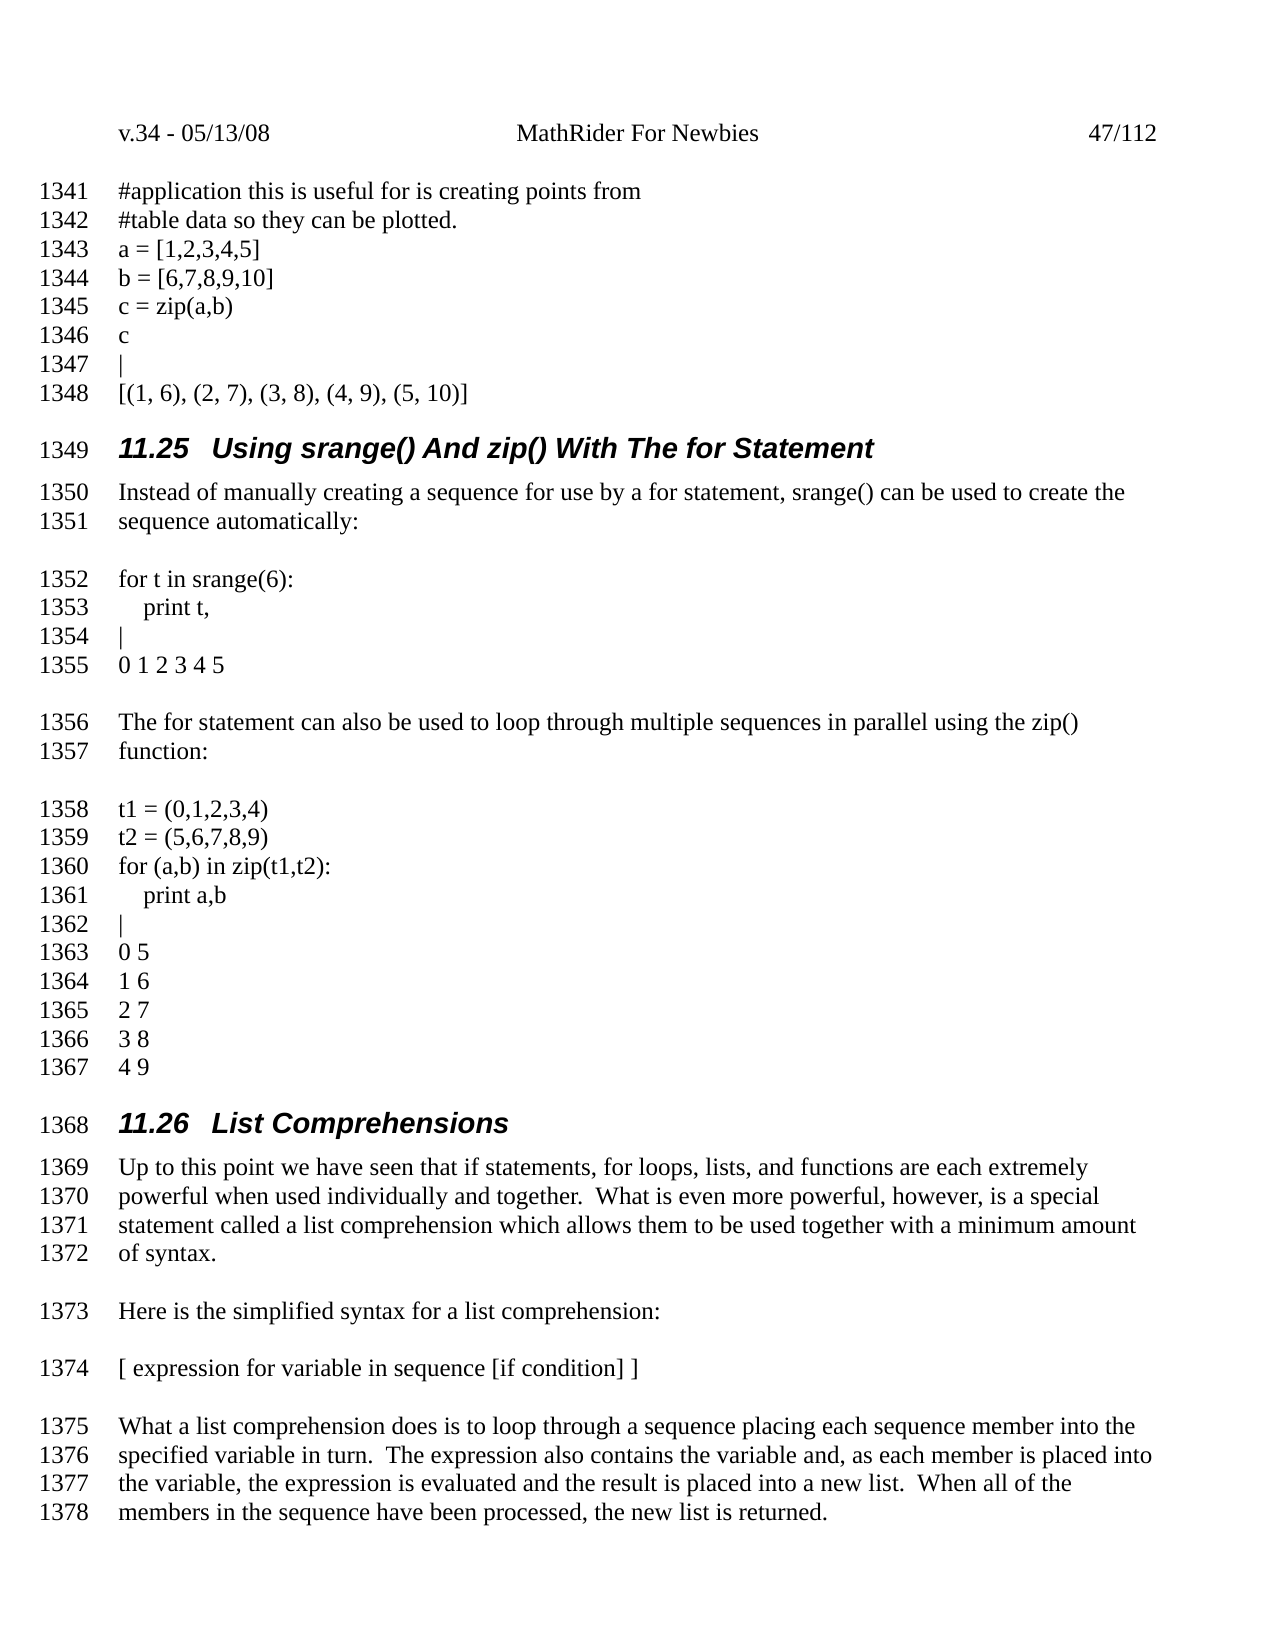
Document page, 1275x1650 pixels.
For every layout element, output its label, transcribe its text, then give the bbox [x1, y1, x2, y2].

text 4 9 [118, 1052, 1157, 1081]
text [ expression for variable in sequence [if condition] ] [118, 1353, 1157, 1382]
text a = [1,2,3,4,5] [118, 234, 1157, 263]
text print a,b [118, 880, 1157, 909]
text Here is the simplified syntax for a list comprehension: [118, 1296, 1157, 1325]
subtitle List Comprehensions [118, 1106, 1157, 1140]
text | [118, 909, 1157, 937]
text 1 6 [118, 966, 1157, 995]
text Instead of manually creating a sequence for use by a for statement, srange() can be used to create the sequence automatically: [118, 477, 1157, 535]
text #application this is useful for is creating points from [118, 176, 1157, 205]
text What a list comprehension does is to loop through a sequence placing each sequence member into the specified variable in turn. The expression also contains the variable and, as each member is placed into the variable, the expression is evaluated and the result is placed into a new list. When all of the members in the sequence have been processed, the new list is returned. [118, 1411, 1157, 1526]
text 3 8 [118, 1024, 1157, 1052]
text c [118, 320, 1157, 349]
text t2 = (5,6,7,8,9) [118, 822, 1157, 851]
text | [118, 349, 1157, 378]
text t1 = (0,1,2,3,4) [118, 794, 1157, 822]
text | [118, 621, 1157, 650]
text 2 7 [118, 995, 1157, 1024]
text Up to this point we have seen that if statements, for loops, lists, and functions are each extremely powerful when used individually and together. What is even more powerful, however, is a special statement called a list comprehension which allows them to be used together with a minimum amount of syntax. [118, 1152, 1157, 1267]
text The for statement can also be used to loop through multiple sequences in parallel using the zip() function: [118, 707, 1157, 765]
text 0 1 2 3 4 5 [118, 650, 1157, 679]
text #table data so they can be plotted. [118, 205, 1157, 234]
text b = [6,7,8,9,10] [118, 263, 1157, 291]
text 0 5 [118, 937, 1157, 966]
subtitle Using srange() And zip() With The for Statement [118, 431, 1157, 465]
text for t in srange(6): [118, 564, 1157, 592]
text print t, [118, 592, 1157, 621]
text [(1, 6), (2, 7), (3, 8), (4, 9), (5, 10)] [118, 378, 1157, 406]
text for (a,b) in zip(t1,t2): [118, 851, 1157, 880]
text c = zip(a,b) [118, 291, 1157, 320]
